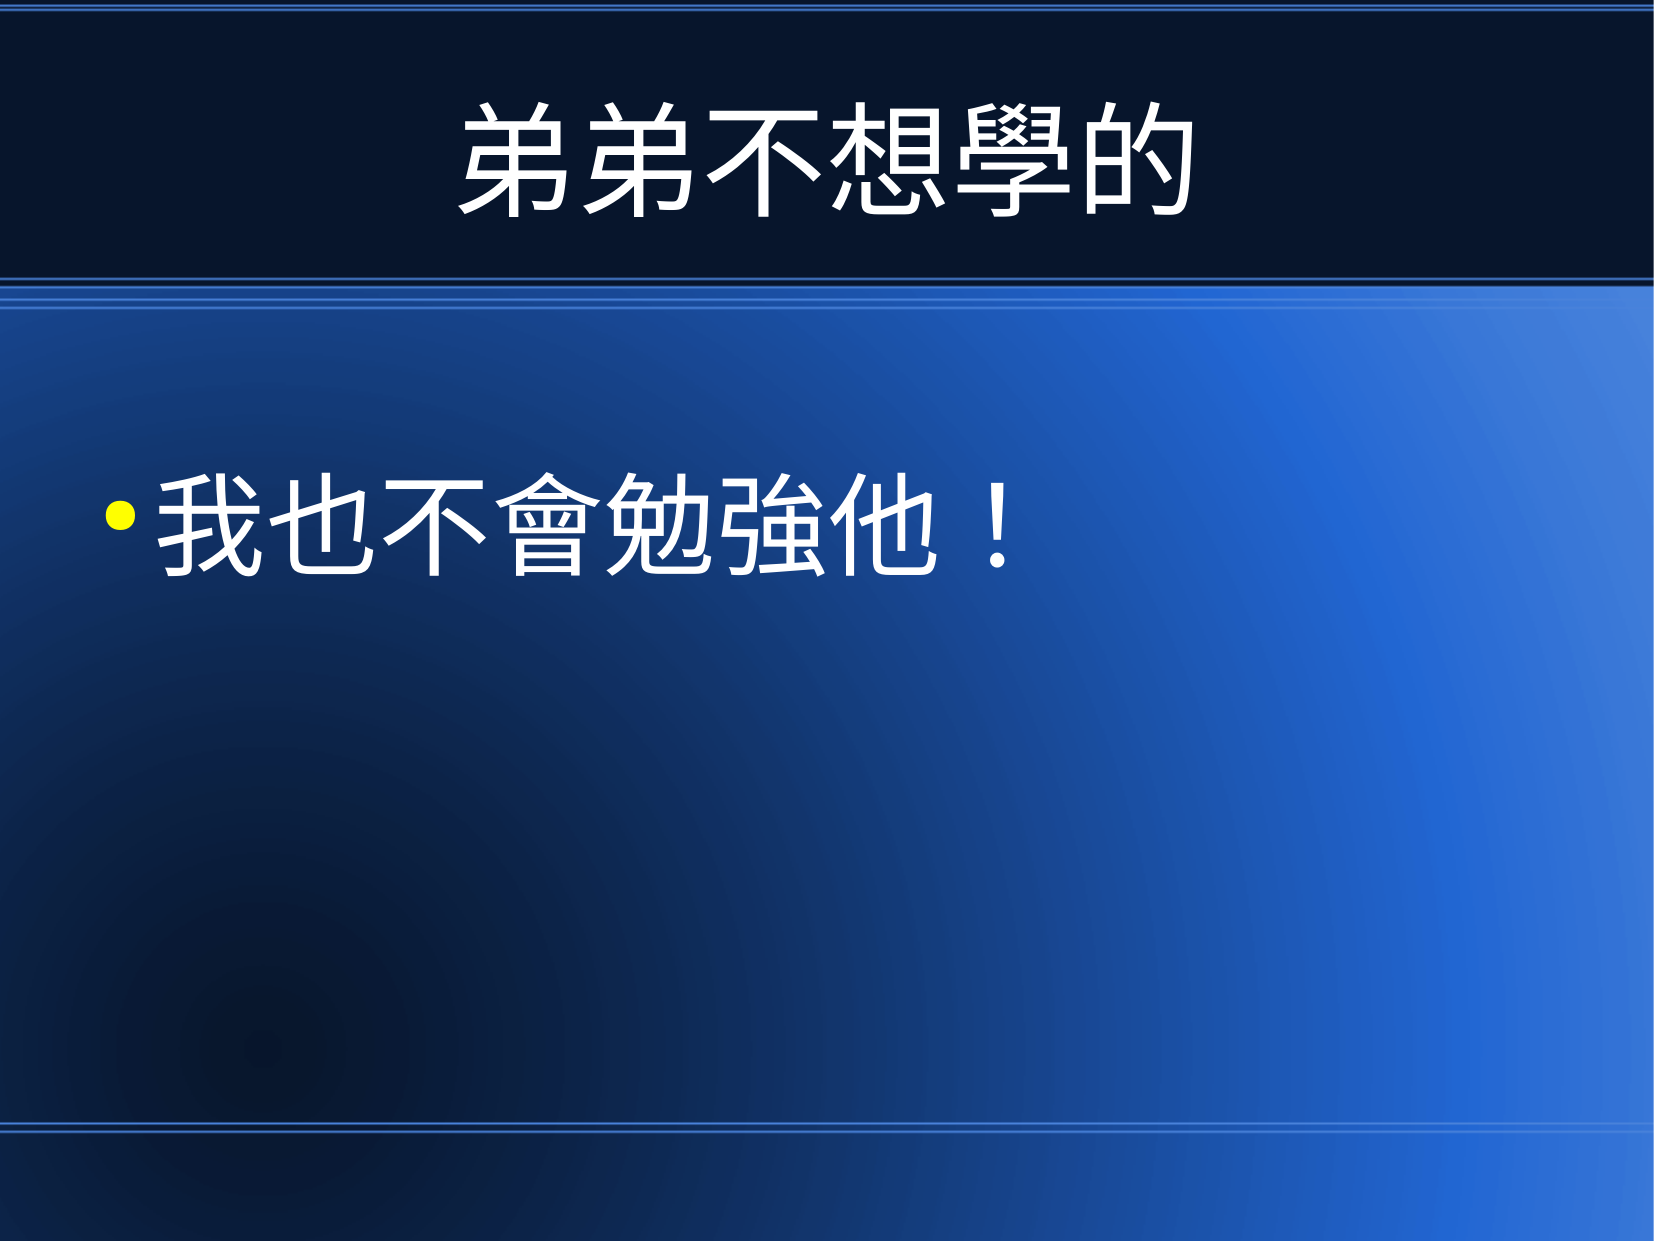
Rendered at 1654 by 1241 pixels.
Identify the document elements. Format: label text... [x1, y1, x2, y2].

title 弟弟不想學的 [82, 49, 1571, 257]
picture [0, 0, 1654, 1241]
list 我也不會勉強他！ [82, 355, 1571, 1241]
